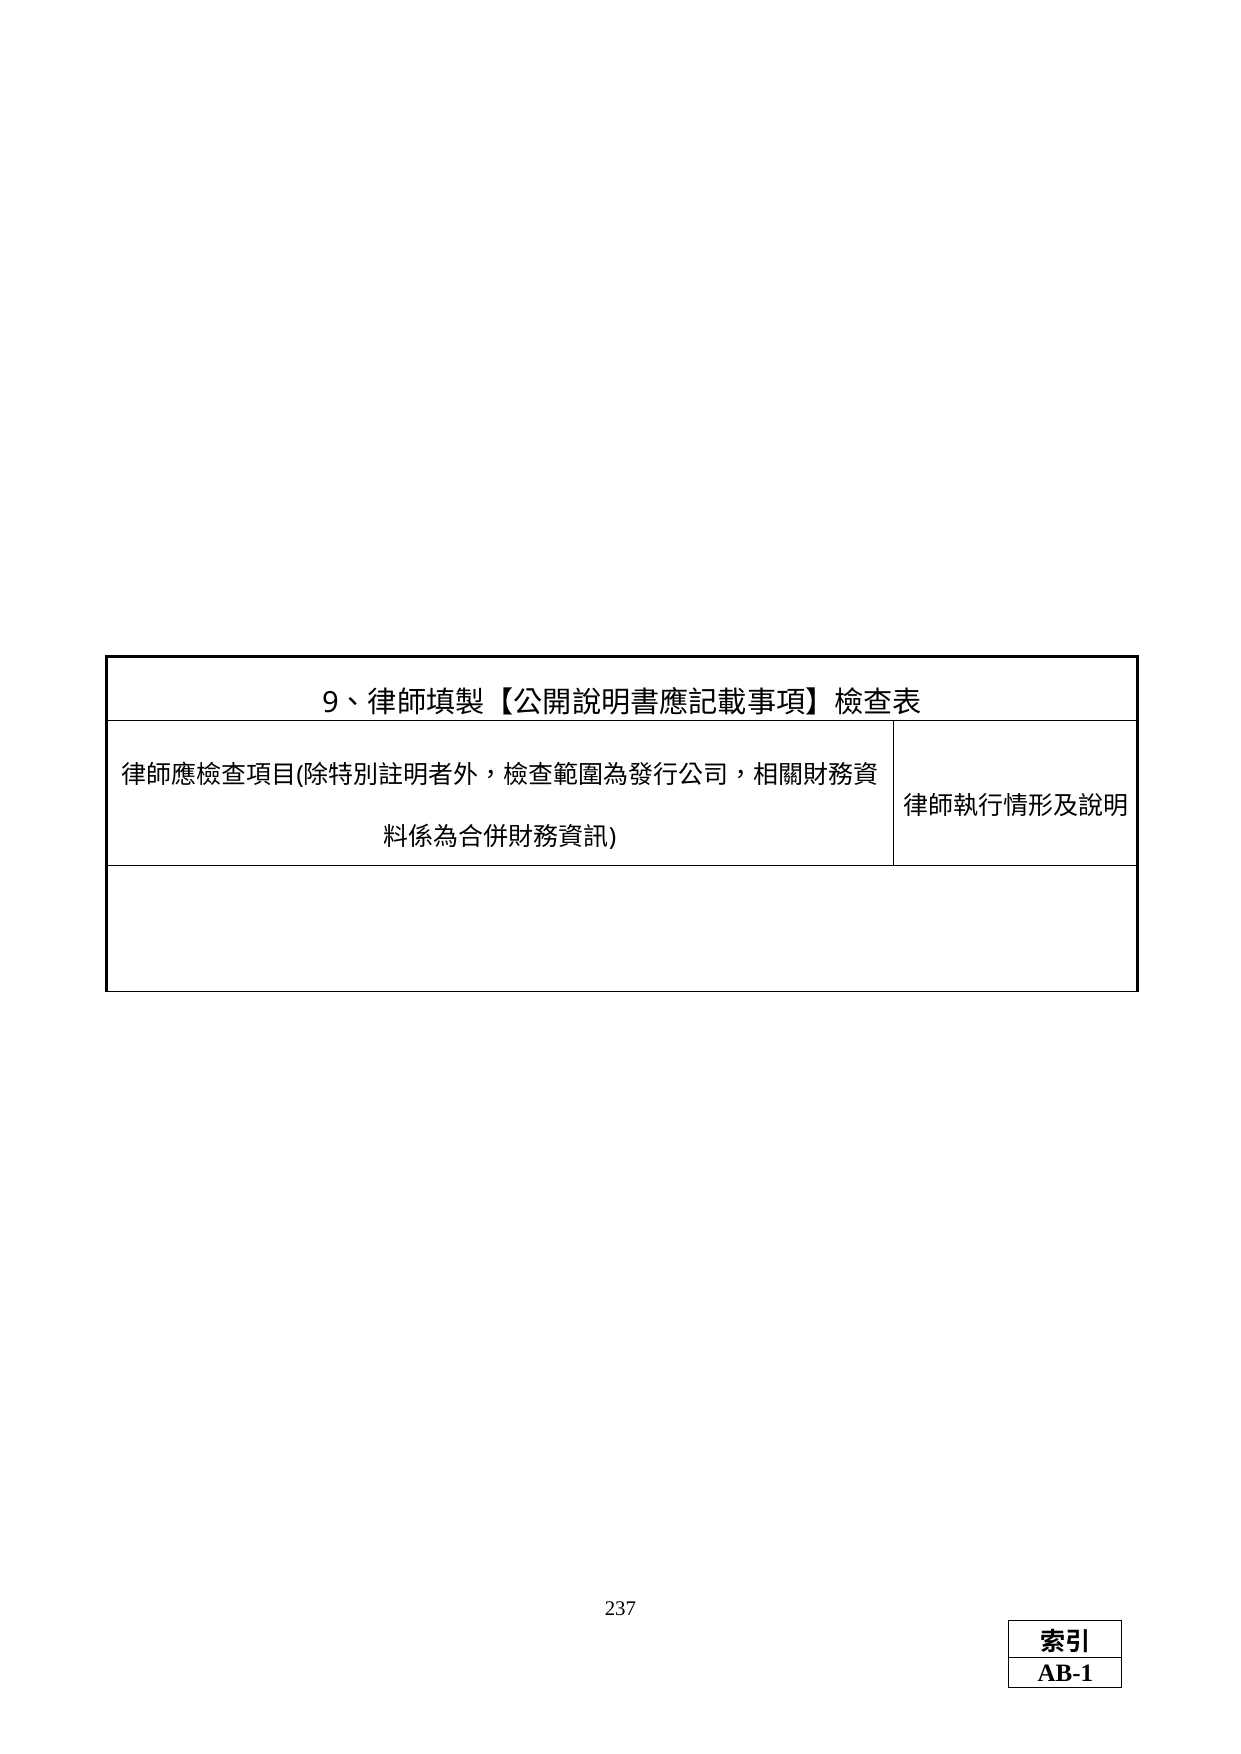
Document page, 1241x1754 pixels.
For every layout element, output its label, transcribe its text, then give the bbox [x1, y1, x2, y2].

table_cell 律師應檢查項目(除特別註明者外，檢查範圍為發行公司，相關財務資料係為合併財務資訊) [108, 721, 893, 865]
table_header 9、律師填製【公開說明書應記載事項】檢查表 [108, 658, 1136, 720]
table_cell 律師執行情形及說明 [894, 721, 1136, 865]
table_cell [108, 866, 1136, 991]
